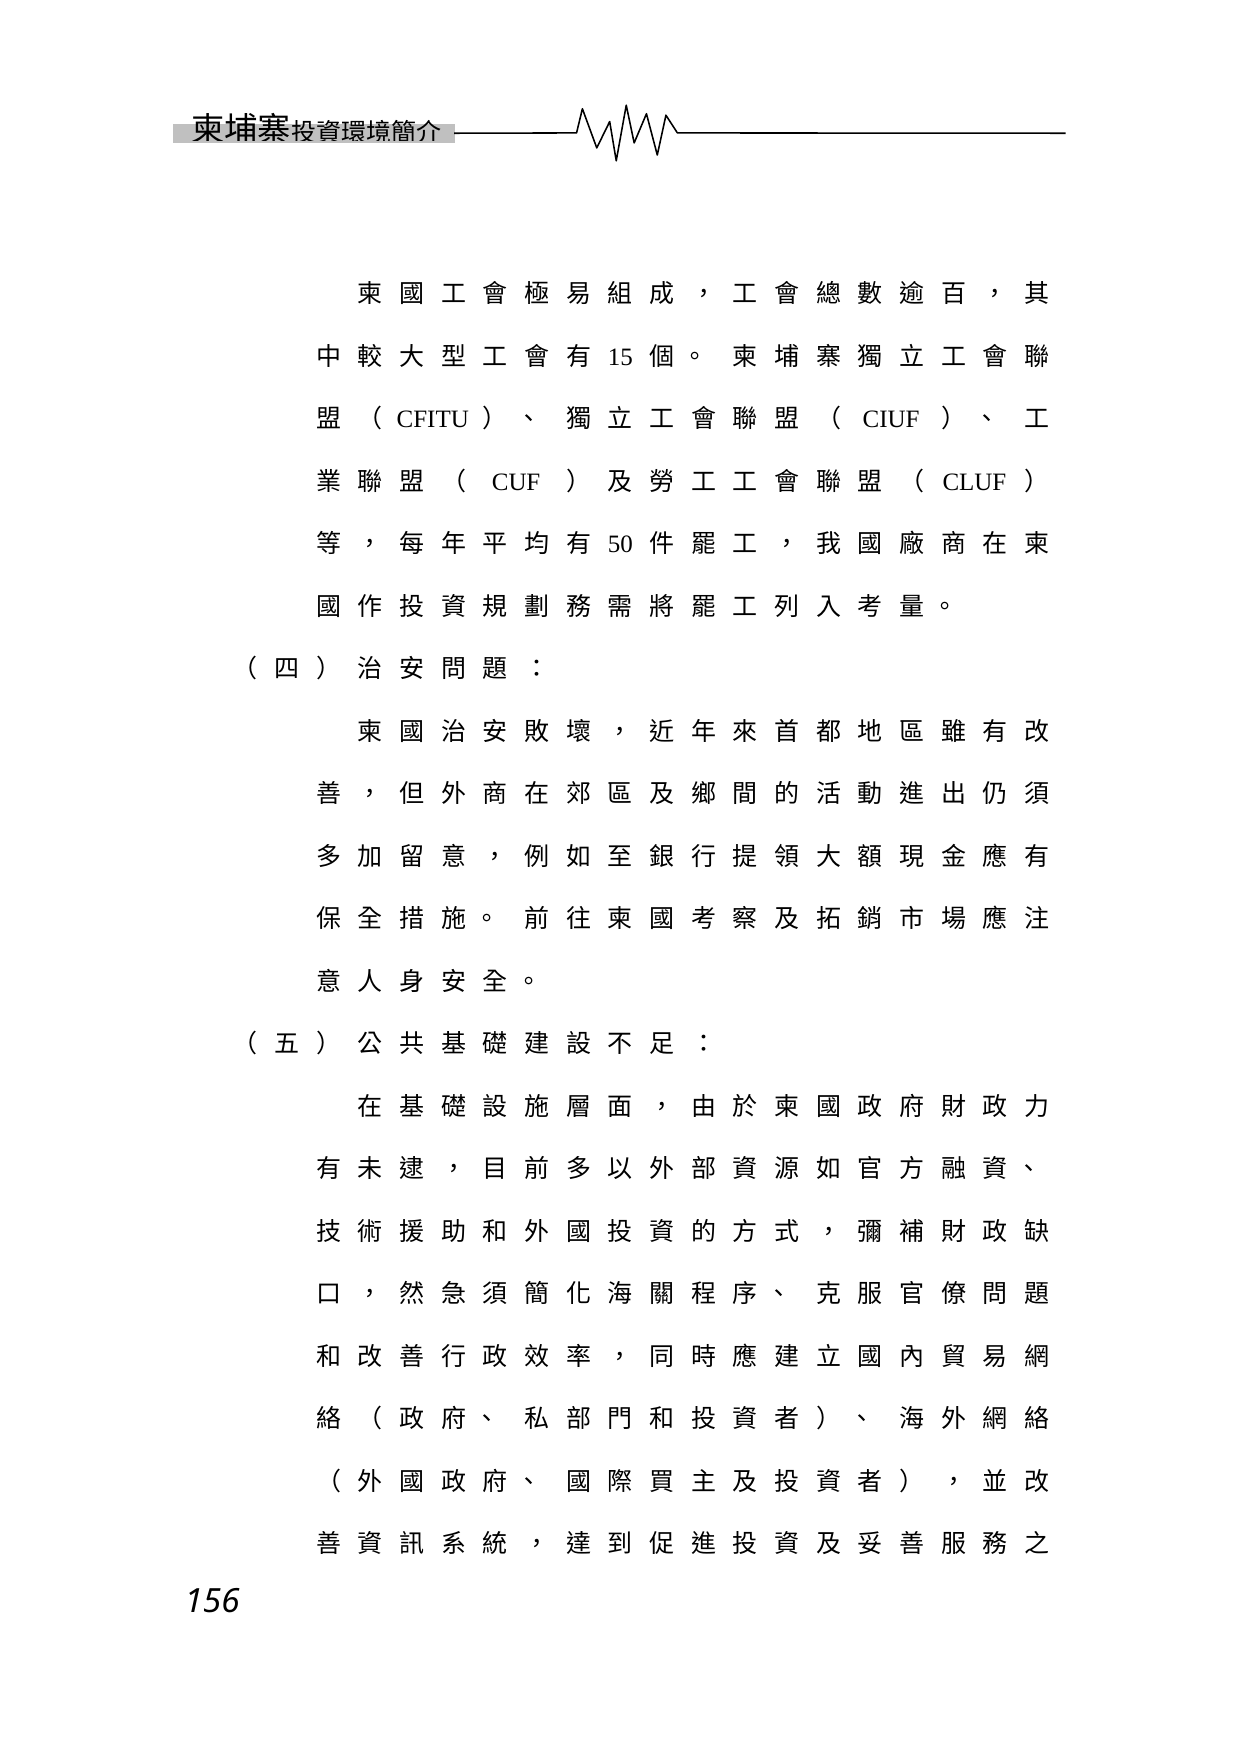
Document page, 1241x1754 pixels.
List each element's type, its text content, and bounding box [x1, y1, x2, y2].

text 柬國治安敗壞，近年來首都地區雖有改善，但外商在郊區及鄉間的活動進出仍須多加留意，例如至銀行提領大額現金應有保全措施。前往柬國考察及拓銷市場應注意人身安全。 [281, 688, 1058, 1000]
text （五）公共基礎建設不足： [207, 1000, 1058, 1063]
text 在基礎設施層面，由於柬國政府財政力有未逮，目前多以外部資源如官方融資、技術援助和外國投資的方式，彌補財政缺口，然急須簡化海關程序、克服官僚問題和改善行政效率，同時應建立國內貿易網絡（政府、私部門和投資者）、海外網絡（外國政府、國際買主及投資者），並改善資訊系統，達到促進投資及妥善服務之 [281, 1063, 1058, 1563]
text （四）治安問題： [207, 625, 1058, 688]
text 柬國工會極易組成，工會總數逾百，其中較大型工會有15個。柬埔寨獨立工會聯盟（CFITU）、獨立工會聯盟（CIUF）、工業聯盟（CUF）及勞工工會聯盟（CLUF）等，每年平均有50件罷工，我國廠商在柬國作投資規劃務需將罷工列入考量。 [281, 250, 1058, 625]
